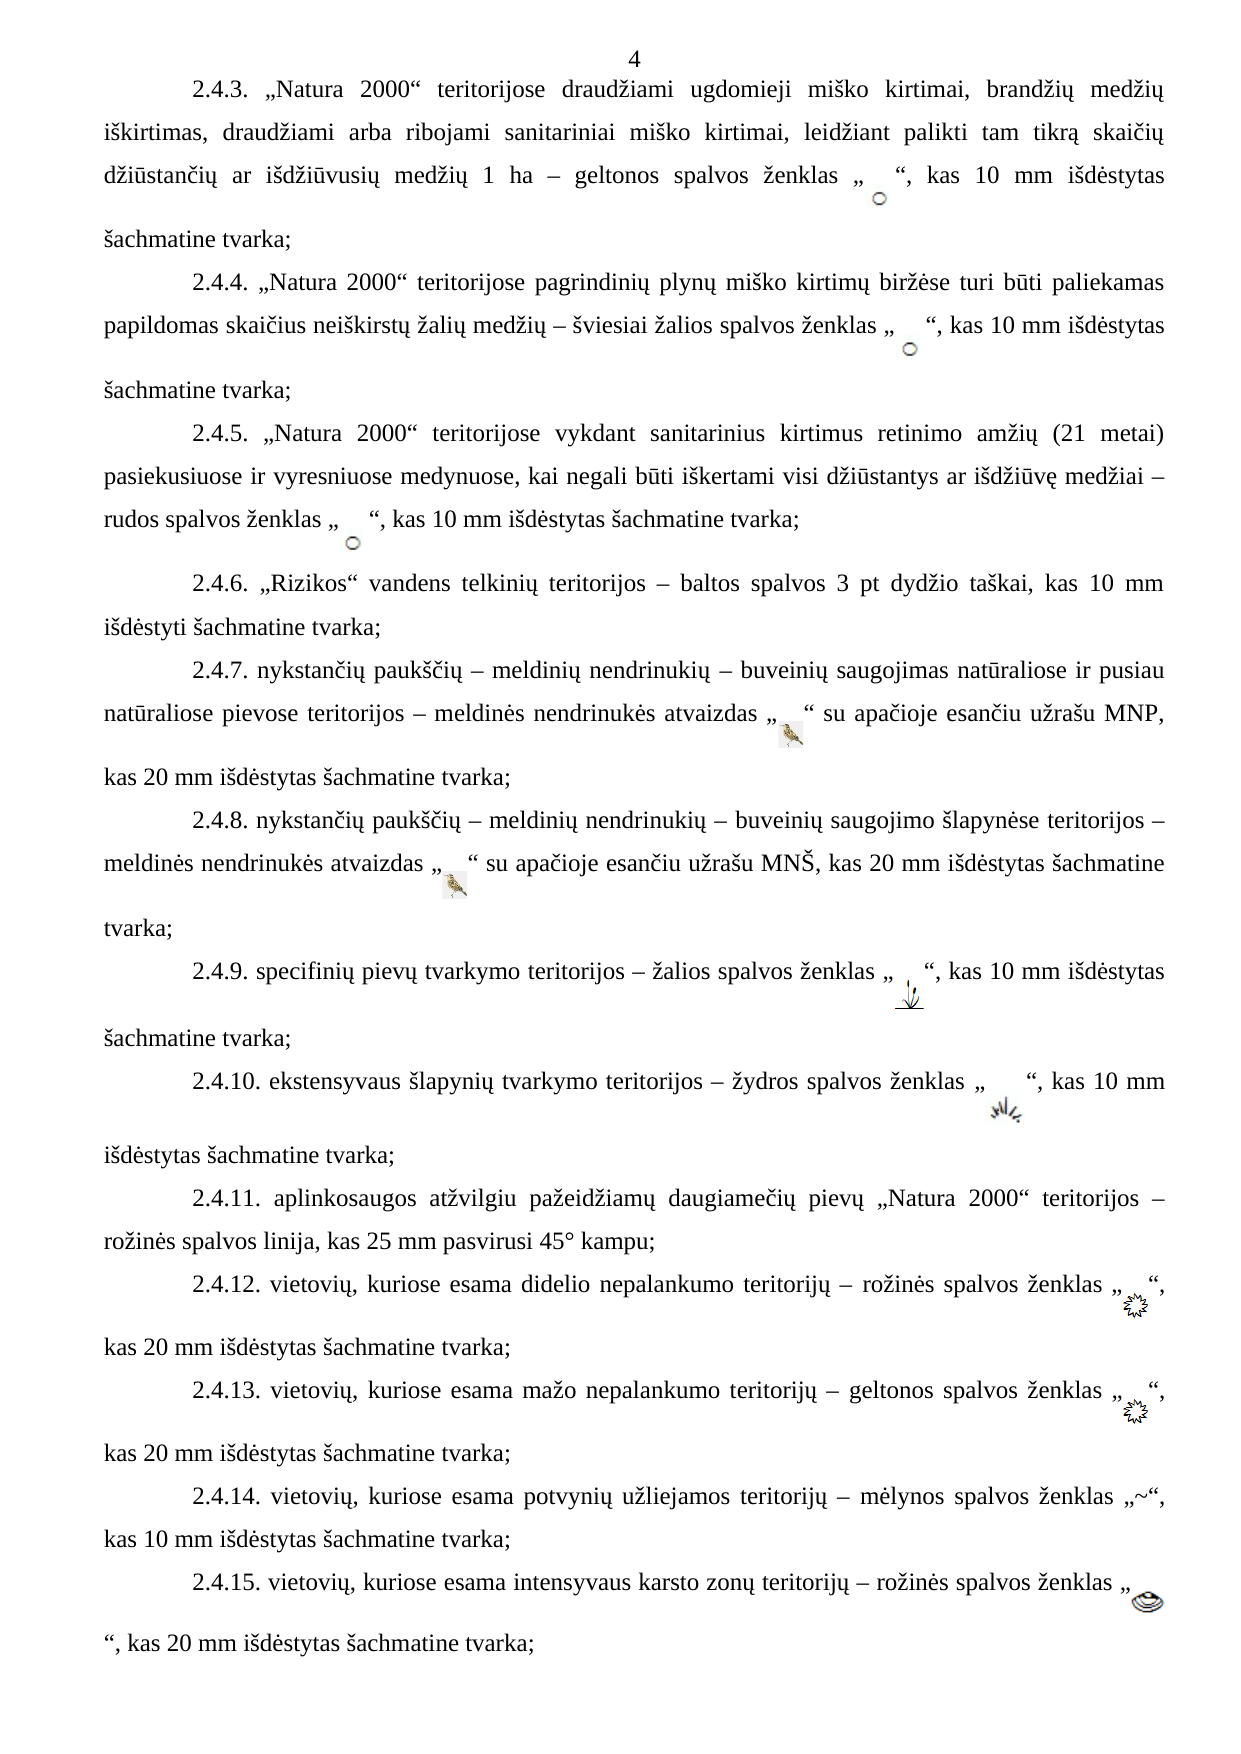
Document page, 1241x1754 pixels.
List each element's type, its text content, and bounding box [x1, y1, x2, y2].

text 2.4.14. vietovių, kuriose esama potvynių užliejamos teritorijų – mėlynos spalvos ženklas „~“, kas 10 mm išdėstytas šachmatine tvarka; [103, 1481, 1165, 1553]
text 2.4.13. vietovių, kuriose esama mažo nepalankumo teritorijų – geltonos spalvos ženklas „“, kas 20 mm išdėstytas šachmatine tvarka; [103, 1375, 1165, 1467]
text 2.4.11. aplinkosaugos atžvilgiu pažeidžiamų daugiamečių pievų „Natura 2000“ teritorijos – rožinės spalvos linija, kas 25 mm pasvirusi 45° kampu; [103, 1183, 1165, 1255]
text 2.4.5. „Natura 2000“ teritorijose vykdant sanitarinius kirtimus retinimo amžių (21 metai) pasiekusiuose ir vyresniuose medynuose, kai negali būti iškertami visi džiūstantys ar išdžiūvę medžiai – rudos spalvos ženklas „“, kas 10 mm išdėstytas šachmatine tvarka; [103, 418, 1165, 554]
text 2.4.6. „Rizikos“ vandens telkinių teritorijos – baltos spalvos 3 pt dydžio taškai, kas 10 mm išdėstyti šachmatine tvarka; [103, 568, 1165, 640]
text 2.4.12. vietovių, kuriose esama didelio nepalankumo teritorijų – rožinės spalvos ženklas „“, kas 20 mm išdėstytas šachmatine tvarka; [103, 1269, 1165, 1361]
text 2.4.8. nykstančių paukščių – meldinių nendrinukių – buveinių saugojimo šlapynėse teritorijos – meldinės nendrinukės atvaizdas „“ su apačioje esančiu užrašu MNŠ, kas 20 mm išdėstytas šachmatine tvarka; [103, 805, 1165, 941]
text 2.4.7. nykstančių paukščių – meldinių nendrinukių – buveinių saugojimas natūraliose ir pusiau natūraliose pievose teritorijos – meldinės nendrinukės atvaizdas „“ su apačioje esančiu užrašu MNP, kas 20 mm išdėstytas šachmatine tvarka; [103, 655, 1165, 791]
text 2.4.4. „Natura 2000“ teritorijose pagrindinių plynų miško kirtimų biržėse turi būti paliekamas papildomas skaičius neiškirstų žalių medžių – šviesiai žalios spalvos ženklas „“, kas 10 mm išdėstytas šachmatine tvarka; [103, 267, 1165, 404]
text 2.4.10. ekstensyvaus šlapynių tvarkymo teritorijos – žydros spalvos ženklas „“, kas 10 mm išdėstytas šachmatine tvarka; [103, 1066, 1165, 1169]
text 2.4.9. specifinių pievų tvarkymo teritorijos – žalios spalvos ženklas „“, kas 10 mm išdėstytas šachmatine tvarka; [103, 956, 1165, 1052]
text 2.4.15. vietovių, kuriose esama intensyvaus karsto zonų teritorijų – rožinės spalvos ženklas „“, kas 20 mm išdėstytas šachmatine tvarka; [103, 1567, 1165, 1657]
text 2.4.3. „Natura 2000“ teritorijose draudžiami ugdomieji miško kirtimai, brandžių medžių iškirtimas, draudžiami arba ribojami sanitariniai miško kirtimai, leidžiant palikti tam tikrą skaičių džiūstančių ar išdžiūvusių medžių 1 ha – geltonos spalvos ženklas „“, kas 10 mm išdėstytas šachmatine tvarka; [103, 74, 1165, 253]
